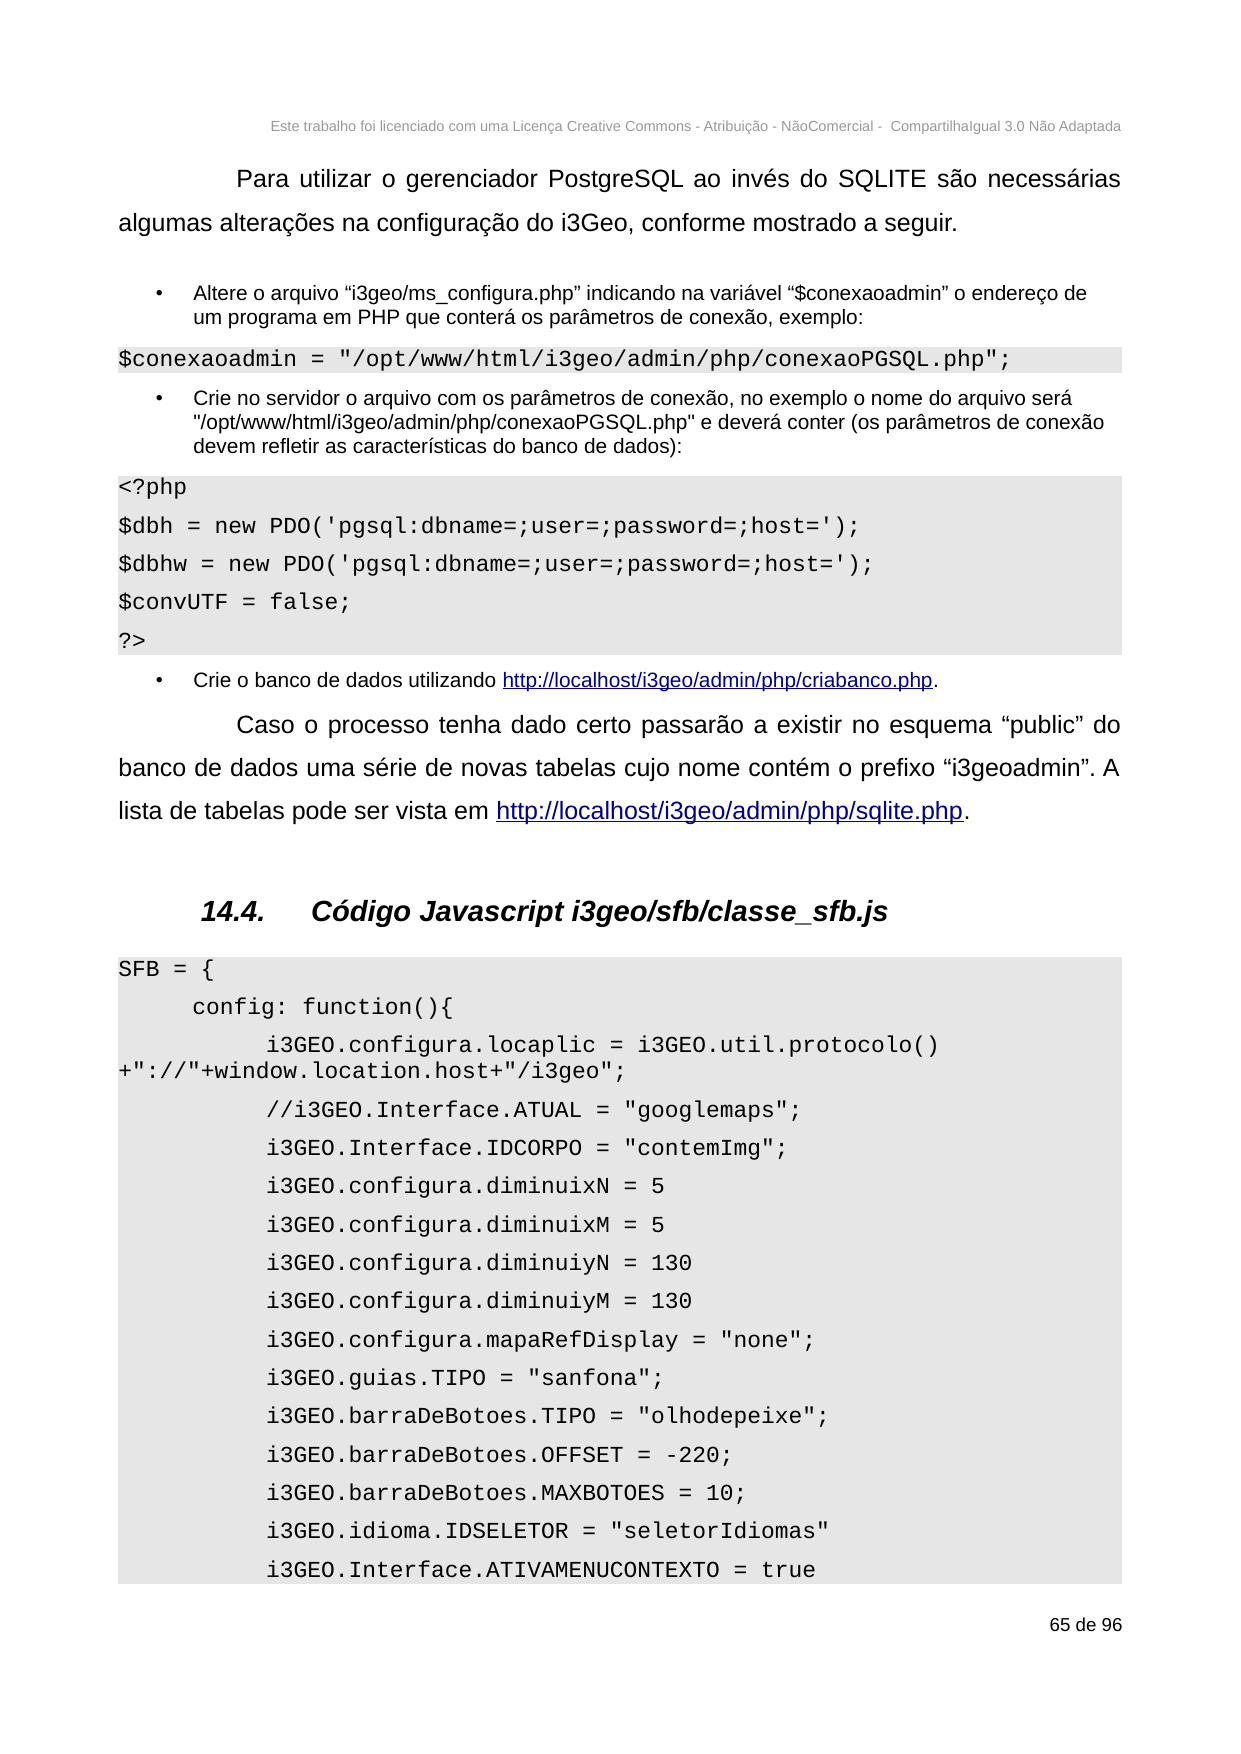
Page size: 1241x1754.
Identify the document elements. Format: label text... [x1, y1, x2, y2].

text $dbhw = new PDO('pgsql:dbname=;user=;password=;host='); [118, 552, 1122, 578]
list Crie o banco de dados utilizando http://localhost/i3geo/admin/php/criabanco.php. [156, 667, 1122, 691]
text i3GEO.guias.TIPO = "sanfona"; [118, 1366, 1122, 1392]
text i3GEO.Interface.ATIVAMENUCONTEXTO = true [118, 1558, 1122, 1584]
text Caso o processo tenha dado certo passarão a existir no esquema “public” do banco de dados uma série de novas tabelas cujo nome contém o prefixo “i3geoadmin”. A lista de tabelas pode ser vista em http://localhost/i3geo/admin/php/sqlite.php. [118, 710, 1122, 825]
text config: function(){ [118, 995, 1122, 1021]
text i3GEO.configura.diminuixM = 5 [118, 1213, 1122, 1239]
text //i3GEO.Interface.ATUAL = "googlemaps"; [118, 1098, 1122, 1124]
text i3GEO.barraDeBotoes.OFFSET = -220; [118, 1443, 1122, 1469]
text i3GEO.configura.diminuixN = 5 [118, 1175, 1122, 1201]
text SFB = { [118, 957, 1122, 983]
text $conexaoadmin = "/opt/www/html/i3geo/admin/php/conexaoPGSQL.php"; [118, 347, 1122, 373]
text i3GEO.configura.diminuiyM = 130 [118, 1290, 1122, 1316]
text <?php [118, 476, 1122, 502]
list Altere o arquivo “i3geo/ms_configura.php” indicando na variável “$conexaoadmin” o endereço de um programa em PHP que conterá os parâmetros de conexão, exemplo: [156, 281, 1122, 329]
text i3GEO.configura.locaplic = i3GEO.util.protocolo()+"://"+window.location.host+"/i3geo"; [118, 1034, 1122, 1086]
text $dbh = new PDO('pgsql:dbname=;user=;password=;host='); [118, 514, 1122, 540]
text i3GEO.barraDeBotoes.TIPO = "olhodepeixe"; [118, 1405, 1122, 1431]
text $convUTF = false; [118, 591, 1122, 617]
list Crie no servidor o arquivo com os parâmetros de conexão, no exemplo o nome do arquivo será "/opt/www/html/i3geo/admin/php/conexaoPGSQL.php" e deverá conter (os parâmetros de conexão devem refletir as características do banco de dados): [156, 385, 1122, 457]
text i3GEO.Interface.IDCORPO = "contemImg"; [118, 1136, 1122, 1162]
text i3GEO.idioma.IDSELETOR = "seletorIdiomas" [118, 1520, 1122, 1546]
text i3GEO.barraDeBotoes.MAXBOTOES = 10; [118, 1481, 1122, 1507]
text ?> [118, 629, 1122, 655]
subtitle Código Javascript i3geo/sfb/classe_sfb.js [163, 894, 1077, 928]
text Para utilizar o gerenciador PostgreSQL ao invés do SQLITE são necessárias algumas alterações na configuração do i3Geo, conforme mostrado a seguir. [118, 164, 1122, 236]
text i3GEO.configura.mapaRefDisplay = "none"; [118, 1328, 1122, 1354]
text i3GEO.configura.diminuiyN = 130 [118, 1251, 1122, 1277]
